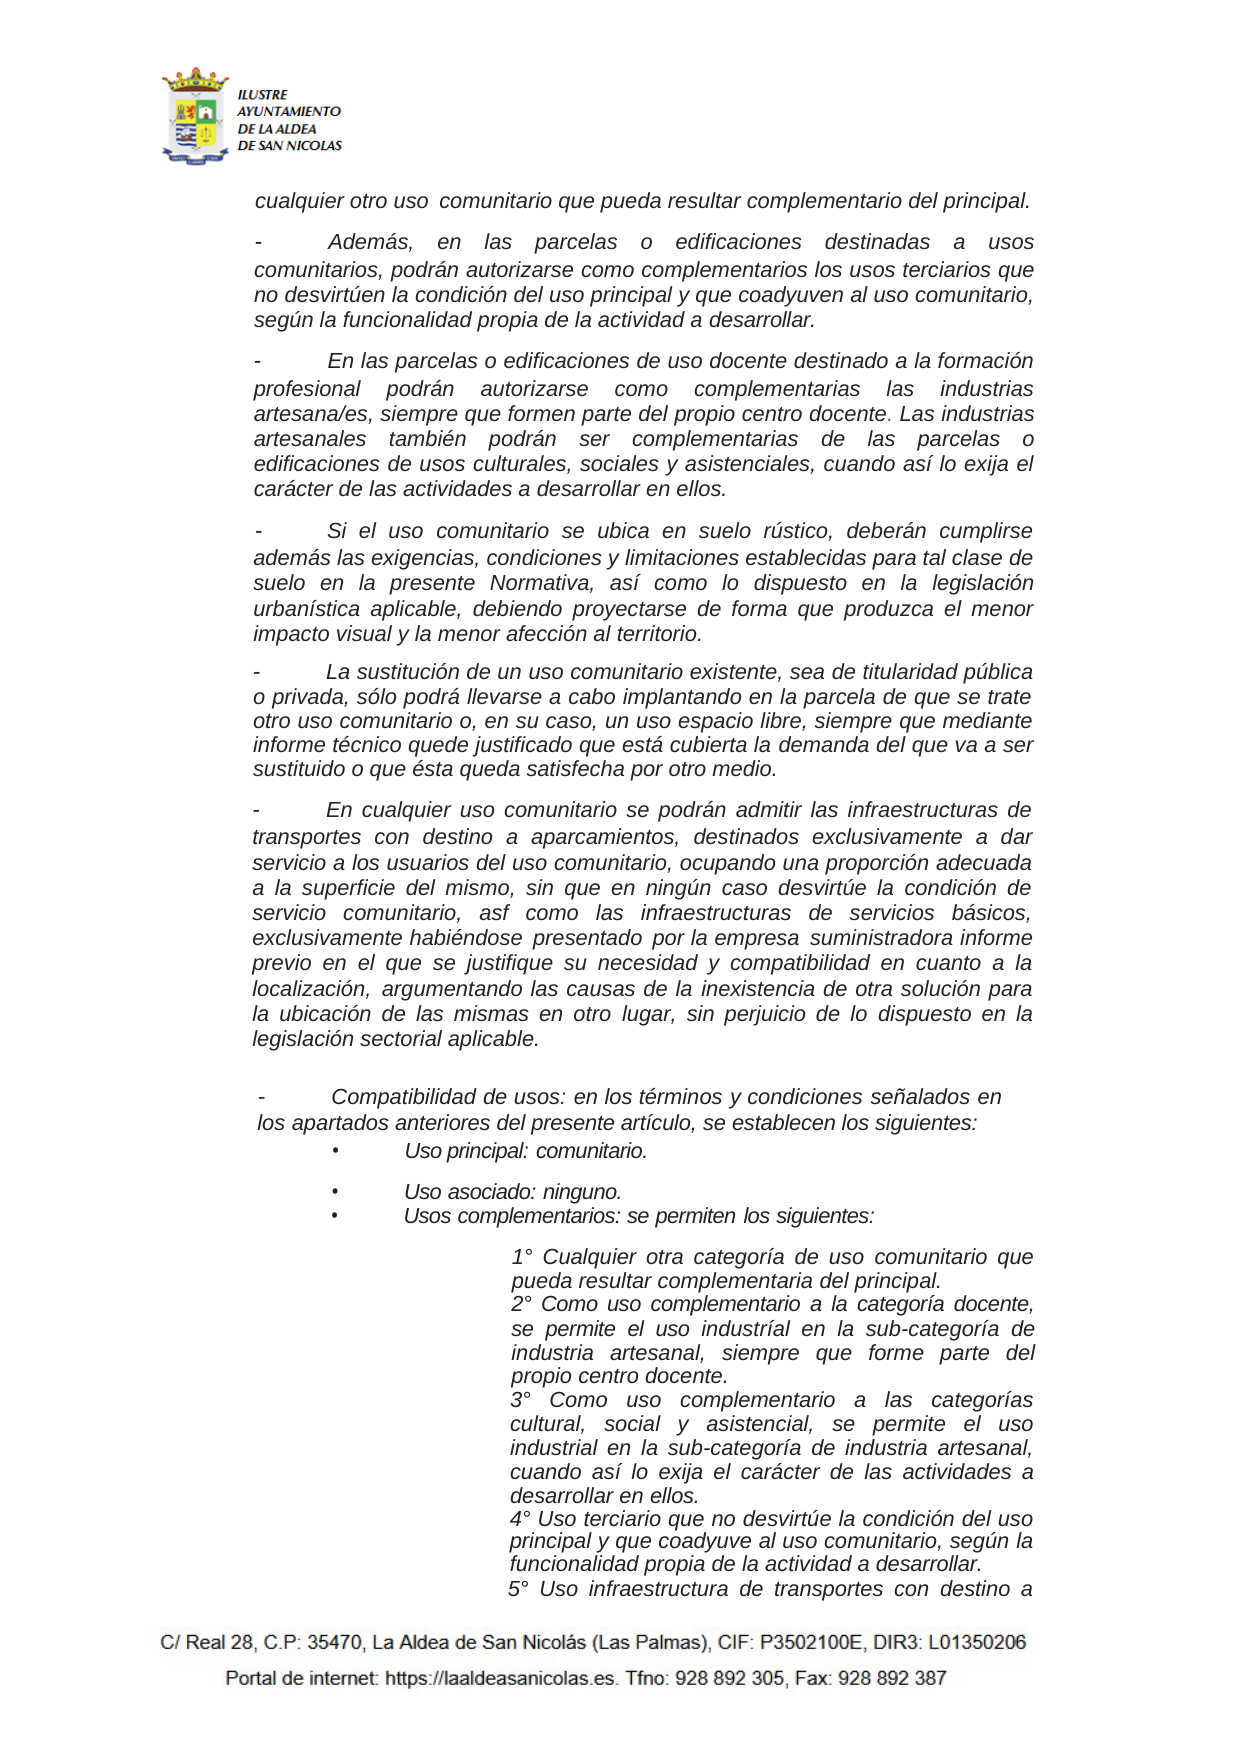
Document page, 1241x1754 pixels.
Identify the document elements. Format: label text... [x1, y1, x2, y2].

list Uso principal: comunitario. [331, 1134, 1093, 1164]
list Usos complementarios: se permiten los siguientes: [330, 1205, 1093, 1228]
list Si el uso comunitario se ubica en suelo rústico, deberán cumplirse además las exigencias, condiciones y limitaciones establecidas para tal clase de suelo en la presente Normativa, así como lo dispuesto en la legislación urbanística aplicable, debiendo proyectarse de forma que produzca el menor impacto visual y la menor afección al territorio. [253, 514, 1034, 646]
text 4° Uso terciario que no desvirtúe la condición del uso principal y que coadyuve al uso comunitario, según la funcionalidad propia de la actividad a desarrollar. [509, 1508, 1033, 1576]
text 2° Como uso complementario a la categoría docente, se permite el uso industríal en la sub-categoría de industria artesanal, siempre que forme parte del propio centro docente. [511, 1293, 1035, 1388]
list En cualquier uso comunitario se podrán admitir las infraestructuras de transportes con destino a aparcamientos, destinados exclusivamente a dar servicio a los usuarios del uso comunitario, ocupando una proporción adecuada a la superficie del mismo, sin que en ningún caso desvirtúe la condición de servicio comunitario, asf como las infraestructuras de servicios básicos, exclusivamente habiéndose presentado por la empresa suministradora informe previo en el que se justifique su necesidad y compatibilidad en cuanto a la localización, argumentando las causas de la inexistencia de otra solución para la ubicación de las mismas en otro lugar, sin perjuicio de lo dispuesto en la legislación sectorial aplicable. [252, 793, 1033, 1051]
picture [148, 59, 358, 173]
list En las parcelas o edificaciones de uso docente destinado a la formación profesional podrán autorizarse como complementarias las industrias artesana/es, siempre que formen parte del propio centro docente. Las industrias artesanales también podrán ser complementarias de las parcelas o edificaciones de usos culturales, sociales y asistenciales, cuando así lo exija el carácter de las actividades a desarrollar en ellos. [253, 344, 1035, 501]
text 5° Uso infraestructura de transportes con destino a [508, 1577, 1033, 1601]
list Uso asociado: ninguno. [330, 1176, 1093, 1205]
list La sustitución de un uso comunitario existente, sea de titularidad pública o privada, sólo podrá llevarse a cabo implantando en la parcela de que se trate otro uso comunitario o, en su caso, un uso espacio libre, siempre que mediante informe técnico quede justificado que está cubierta la demanda del que va a ser sustituido o que ésta queda satisfecha por otro medio. [253, 656, 1033, 781]
list cualquier otro uso comunitario que pueda resultar complementario del principal. [255, 188, 1036, 214]
list Compatibilidad de usos: en los términos y condiciones señalados en los apartados anteriores del presente artículo, se establecen los siguientes: [257, 1081, 1036, 1134]
list Además, en las parcelas o edificaciones destinadas a usos comunitarios, podrán autorizarse como complementarios los usos terciarios que no desvirtúen la condición del uso principal y que coadyuven al uso comunitario, según la funcionalidad propia de la actividad a desarrollar. [254, 225, 1035, 332]
text 3° Como uso complementario a las categorías cultural, social y asistencial, se permite el uso industrial en la sub-categoría de industria artesanal, cuando así lo exija el carácter de las actividades a desarrollar en ellos. [510, 1388, 1034, 1508]
text 1° Cualquier otra categoría de uso comunitario que pueda resultar complementaria del principal. [512, 1245, 1034, 1293]
picture [148, 1626, 1034, 1694]
